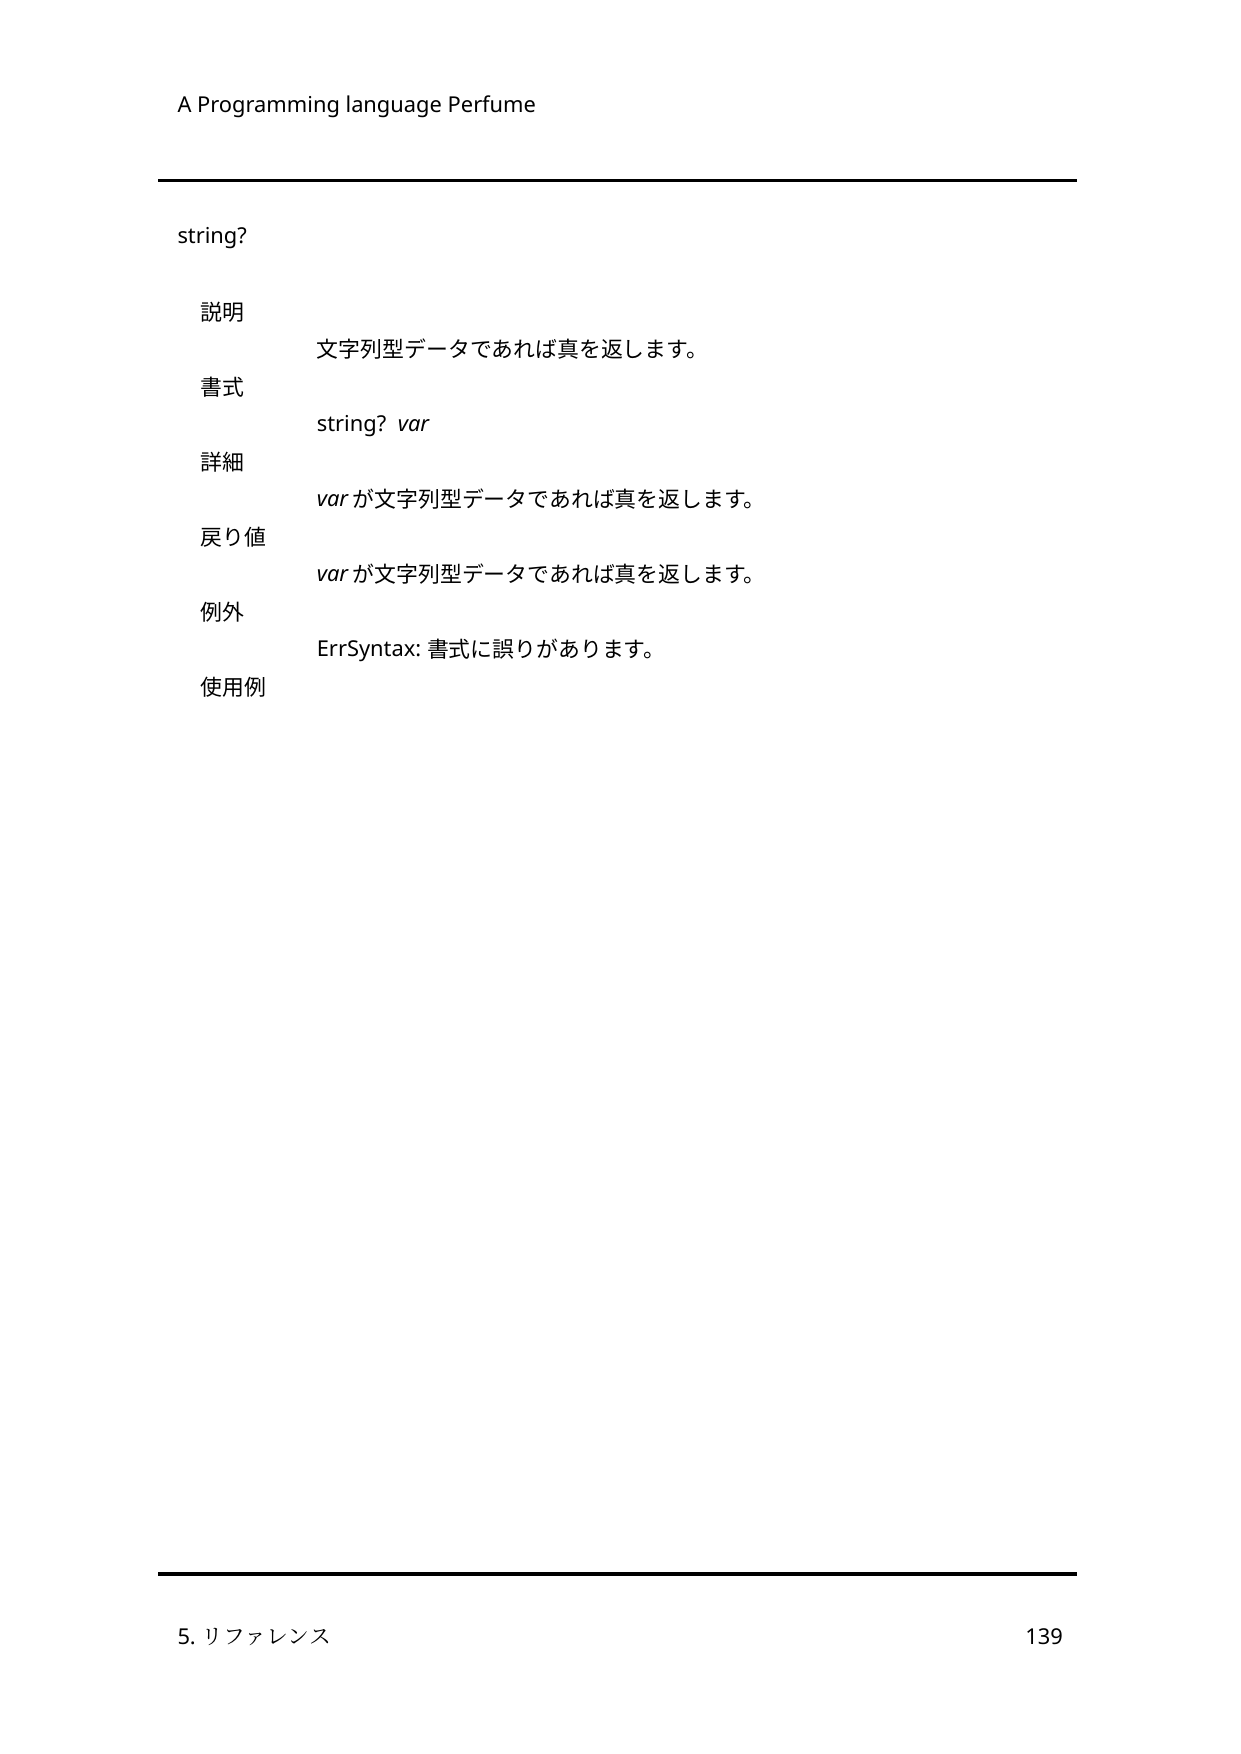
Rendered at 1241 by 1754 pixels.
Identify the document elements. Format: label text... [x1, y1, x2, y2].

table_cell varが文字列型データであれば真を返します。 [317, 442, 1063, 517]
table_cell 例外 [200, 592, 317, 667]
table_header 文字列型データであれば真を返します。 [317, 292, 1063, 367]
table_cell 書式 [200, 367, 317, 442]
table_cell 戻り値 [200, 517, 317, 592]
table_header 説明 [200, 292, 317, 367]
table_cell 詳細 [200, 442, 317, 517]
subtitle string? [177, 217, 1063, 254]
table_cell string? var [317, 367, 1063, 442]
table_cell varが文字列型データであれば真を返します。 [317, 517, 1063, 592]
table_cell 使用例 [200, 667, 317, 742]
table_cell [317, 667, 1063, 742]
table_cell ErrSyntax: 書式に誤りがあります。 [317, 592, 1063, 667]
